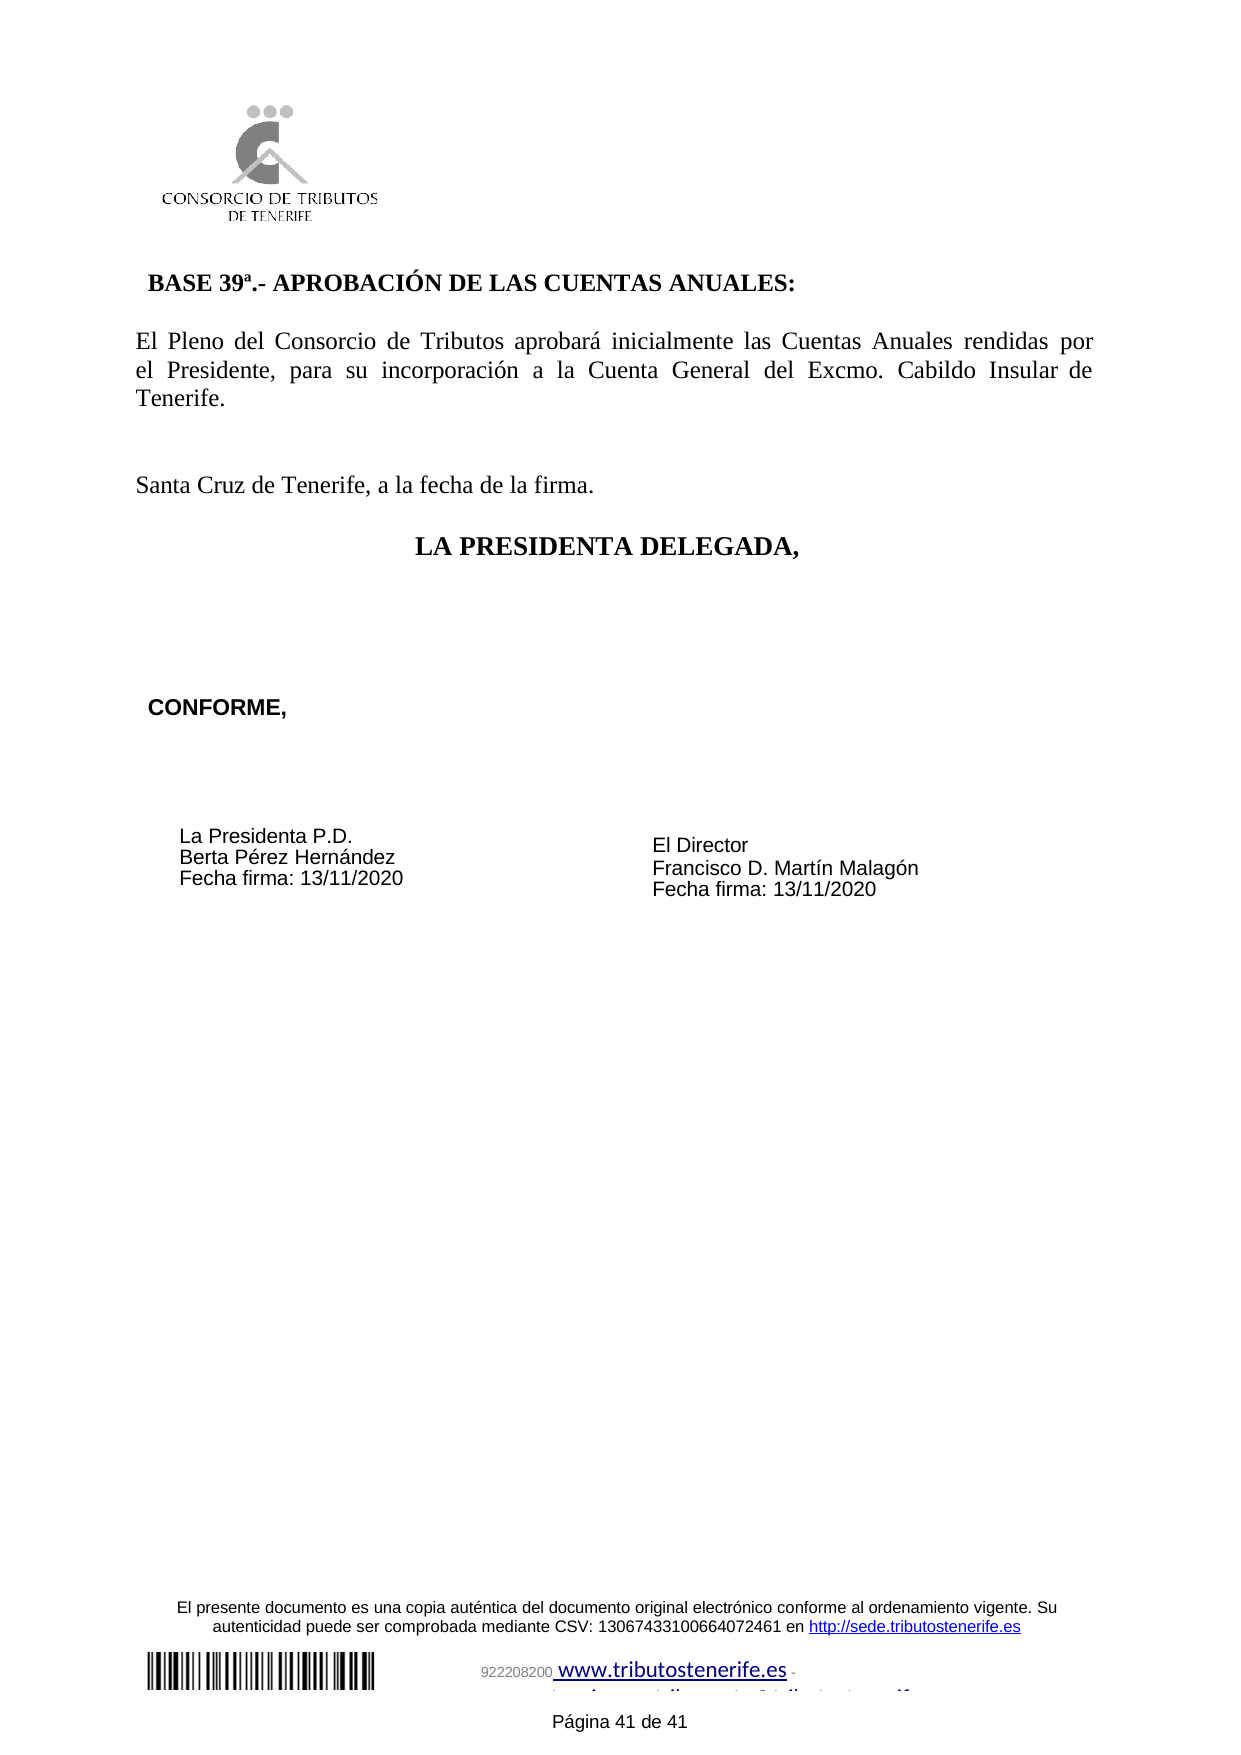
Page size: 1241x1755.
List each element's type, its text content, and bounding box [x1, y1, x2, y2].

text El Pleno del Consorcio de Tributos aprobará inicialmente las Cuentas Anuales rendidas por el Presidente, para su incorporación a la Cuenta General del Excmo. Cabildo Insular de Tenerife. [135, 326, 1093, 412]
subtitle BASE 39ª.- APROBACIÓN DE LAS CUENTAS ANUALES: [148, 268, 1105, 297]
text El presente documento es una copia auténtica del documento original electrónico conforme al ordenamiento vigente. Su autenticidad puede ser comprobada mediante CSV: 13067433100664072461 en http://sede.tributostenerife.es [177, 1597, 1093, 1636]
text CONFORME, [148, 694, 1105, 720]
text Francisco D. Martín Malagón Fecha firma: 13/11/2020 [652, 859, 920, 900]
text Santa Cruz de Tenerife, a la fecha de la firma. [135, 470, 1105, 498]
subtitle LA PRESIDENTA DELEGADA, [135, 529, 1105, 561]
text El Director [652, 835, 1105, 857]
text La Presidenta P.D. Berta Pérez Hernández Fecha firma: 13/11/2020 [179, 827, 405, 890]
